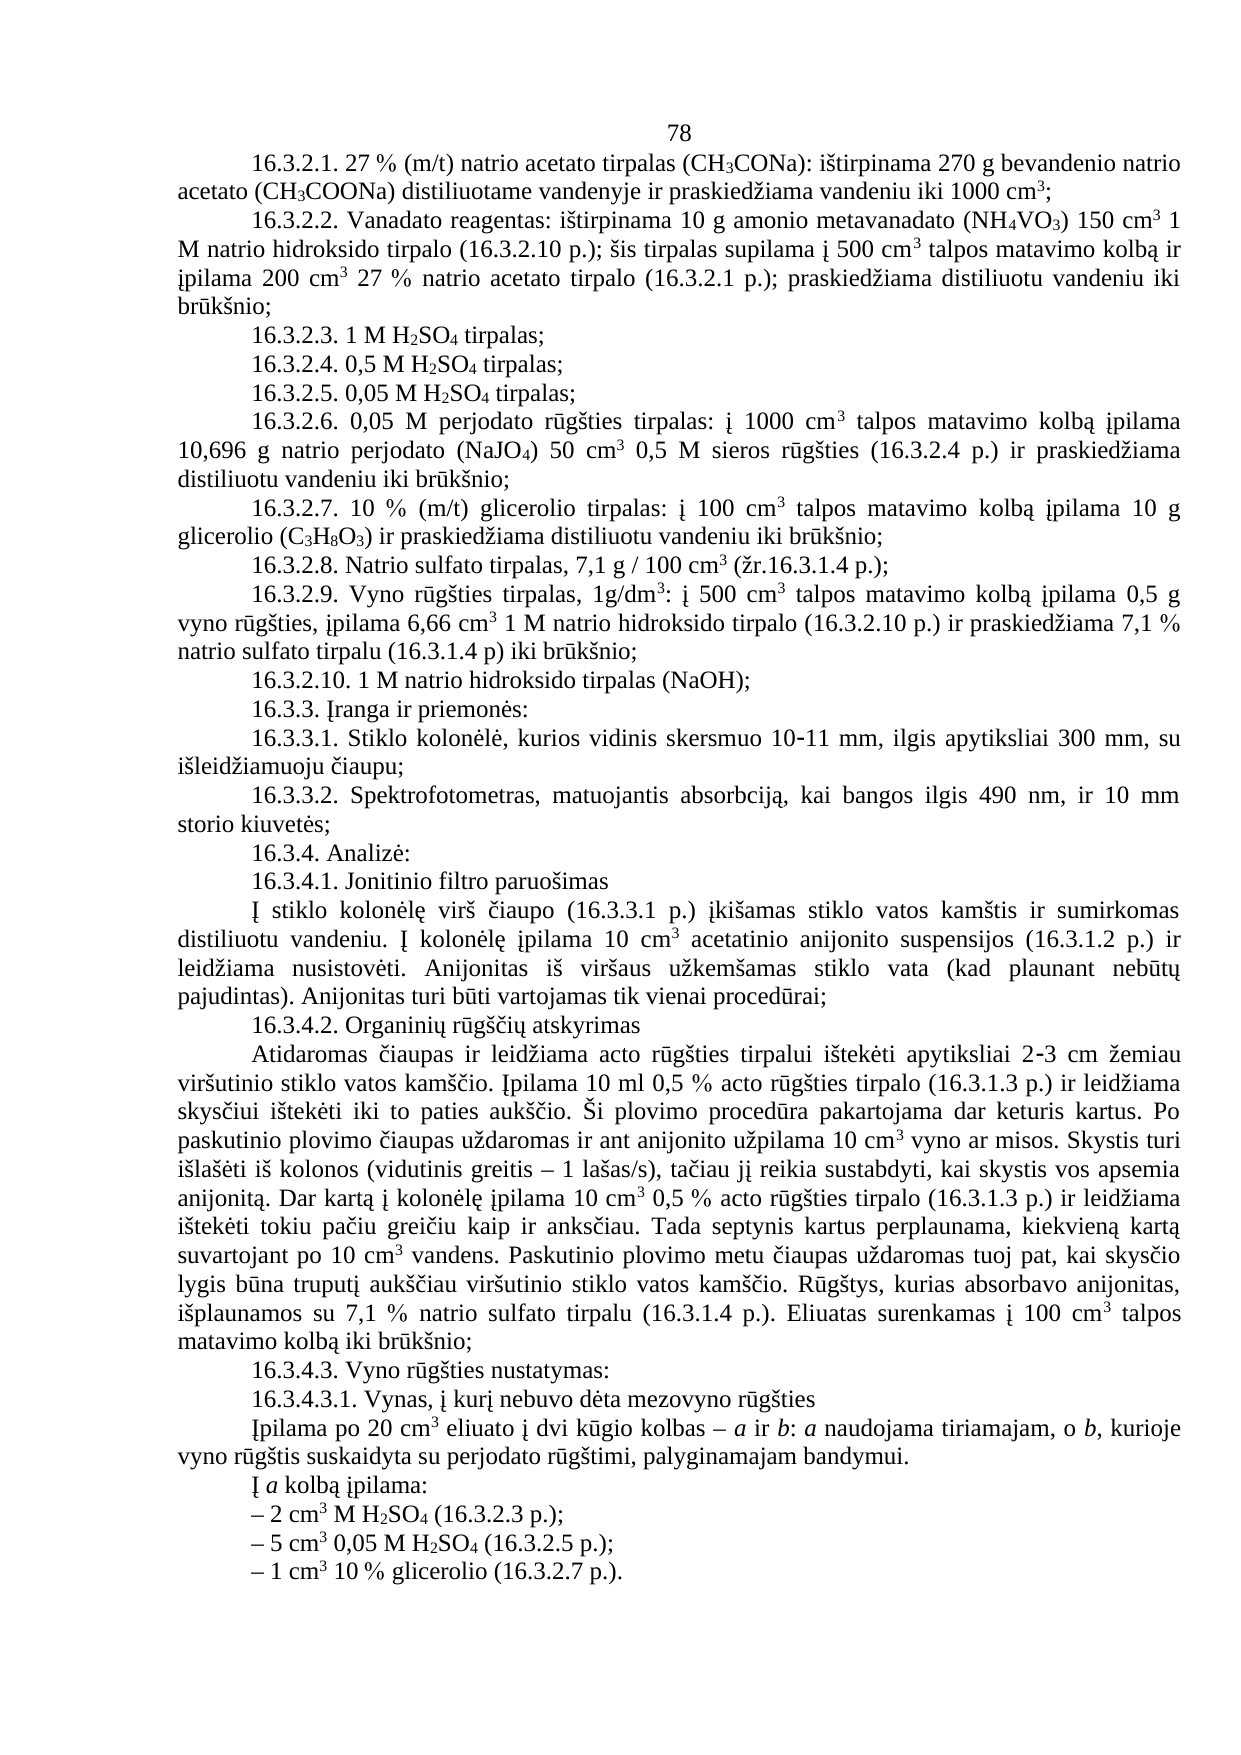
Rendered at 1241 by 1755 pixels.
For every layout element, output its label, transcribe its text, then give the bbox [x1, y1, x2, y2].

text 16.3.2.9. Vyno rūgšties tirpalas, 1g/dm3: į 500 cm3 talpos matavimo kolbą įpilama 0,5 g vyno rūgšties, įpilama 6,66 cm3 1 M natrio hidroksido tirpalo (16.3.2.10 p.) ir praskiedžiama 7,1  natrio sulfato tirpalu (16.3.1.4 p) iki brūkšnio; [177, 579, 1181, 665]
text 16.3.4.3.1. Vynas, į kurį nebuvo dėta mezovyno rūgšties [177, 1384, 1181, 1413]
text 16.3.4. Analizė: [177, 838, 1181, 866]
text 16.3.2.2. Vanadato reagentas: ištirpinama 10 g amonio metavanadato (NH4VO3) 150 cm3 1 M natrio hidroksido tirpalo (16.3.2.10 p.); šis tirpalas supilama į 500 cm3 talpos matavimo kolbą ir įpilama 200 cm3 27  natrio acetato tirpalo (16.3.2.1 p.); praskiedžiama distiliuotu vandeniu iki brūkšnio; [177, 205, 1181, 320]
text 16.3.2.7. 10  (m/t) glicerolio tirpalas: į 100 cm3 talpos matavimo kolbą įpilama 10 g glicerolio (C3H8O3) ir praskiedžiama distiliuotu vandeniu iki brūkšnio; [177, 493, 1181, 550]
text 16.3.4.1. Jonitinio filtro paruošimas [177, 866, 1181, 895]
text 16.3.2.1. 27  (m/t) natrio acetato tirpalas (CH3CONa): ištirpinama 270 g bevandenio natrio acetato (CH3COONa) distiliuotame vandenyje ir praskiedžiama vandeniu iki 1000 cm3; [177, 148, 1181, 205]
text 16.3.2.4. 0,5 M H2SO4 tirpalas; [177, 349, 1181, 378]
text Į stiklo kolonėlę virš čiaupo (16.3.3.1 p.) įkišamas stiklo vatos kamštis ir sumirkomas distiliuotu vandeniu. Į kolonėlę įpilama 10 cm3 acetatinio anijonito suspensijos (16.3.1.2 p.) ir leidžiama nusistovėti. Anijonitas iš viršaus užkemšamas stiklo vata (kad plaunant nebūtų pajudintas). Anijonitas turi būti vartojamas tik vienai procedūrai; [177, 895, 1181, 1010]
text 16.3.2.3. 1 M H2SO4 tirpalas; [177, 320, 1181, 349]
text – 5 cm3 0,05 M H2SO4 (16.3.2.5 p.); [177, 1528, 1181, 1556]
text 16.3.3.1. Stiklo kolonėlė, kurios vidinis skersmuo 1011 mm, ilgis apytiksliai 300 mm, su išleidžiamuoju čiaupu; [177, 723, 1181, 780]
text Atidaromas čiaupas ir leidžiama acto rūgšties tirpalui ištekėti apytiksliai 23 cm žemiau viršutinio stiklo vatos kamščio. Įpilama 10 ml 0,5  acto rūgšties tirpalo (16.3.1.3 p.) ir leidžiama skysčiui ištekėti iki to paties aukščio. Ši plovimo procedūra pakartojama dar keturis kartus. Po paskutinio plovimo čiaupas uždaromas ir ant anijonito užpilama 10 cm3 vyno ar misos. Skystis turi išlašėti iš kolonos (vidutinis greitis – 1 lašas/s), tačiau jį reikia sustabdyti, kai skystis vos apsemia anijonitą. Dar kartą į kolonėlę įpilama 10 cm3 0,5  acto rūgšties tirpalo (16.3.1.3 p.) ir leidžiama ištekėti tokiu pačiu greičiu kaip ir anksčiau. Tada septynis kartus perplaunama, kiekvieną kartą suvartojant po 10 cm3 vandens. Paskutinio plovimo metu čiaupas uždaromas tuoj pat, kai skysčio lygis būna truputį aukščiau viršutinio stiklo vatos kamščio. Rūgštys, kurias absorbavo anijonitas, išplaunamos su 7,1  natrio sulfato tirpalu (16.3.1.4 p.). Eliuatas surenkamas į 100 cm3 talpos matavimo kolbą iki brūkšnio; [177, 1039, 1181, 1355]
text 16.3.4.3. Vyno rūgšties nustatymas: [177, 1355, 1181, 1384]
text Įpilama po 20 cm3 eliuato į dvi kūgio kolbas – a ir b: a naudojama tiriamajam, o b, kurioje vyno rūgštis suskaidyta su perjodato rūgštimi, palyginamajam bandymui. [177, 1413, 1181, 1470]
text Į a kolbą įpilama: [177, 1470, 1181, 1499]
text 16.3.2.10. 1 M natrio hidroksido tirpalas (NaOH); [177, 665, 1181, 694]
text 16.3.3. Įranga ir priemonės: [177, 694, 1181, 723]
text 16.3.4.2. Organinių rūgščių atskyrimas [177, 1010, 1181, 1039]
text 16.3.2.8. Natrio sulfato tirpalas, 7,1 g / 100 cm3 (žr.16.3.1.4 p.); [177, 550, 1181, 579]
text – 1 cm3 10  glicerolio (16.3.2.7 p.). [177, 1556, 1181, 1585]
text – 2 cm3 M H2SO4 (16.3.2.3 p.); [177, 1499, 1181, 1528]
text 16.3.3.2. Spektrofotometras, matuojantis absorbciją, kai bangos ilgis 490 nm, ir 10 mm storio kiuvetės; [177, 780, 1181, 838]
text 16.3.2.5. 0,05 M H2SO4 tirpalas; [177, 378, 1181, 406]
text 16.3.2.6. 0,05 M perjodato rūgšties tirpalas: į 1000 cm3 talpos matavimo kolbą įpilama 10,696 g natrio perjodato (NaJO4) 50 cm3 0,5 M sieros rūgšties (16.3.2.4 p.) ir praskiedžiama distiliuotu vandeniu iki brūkšnio; [177, 406, 1181, 493]
